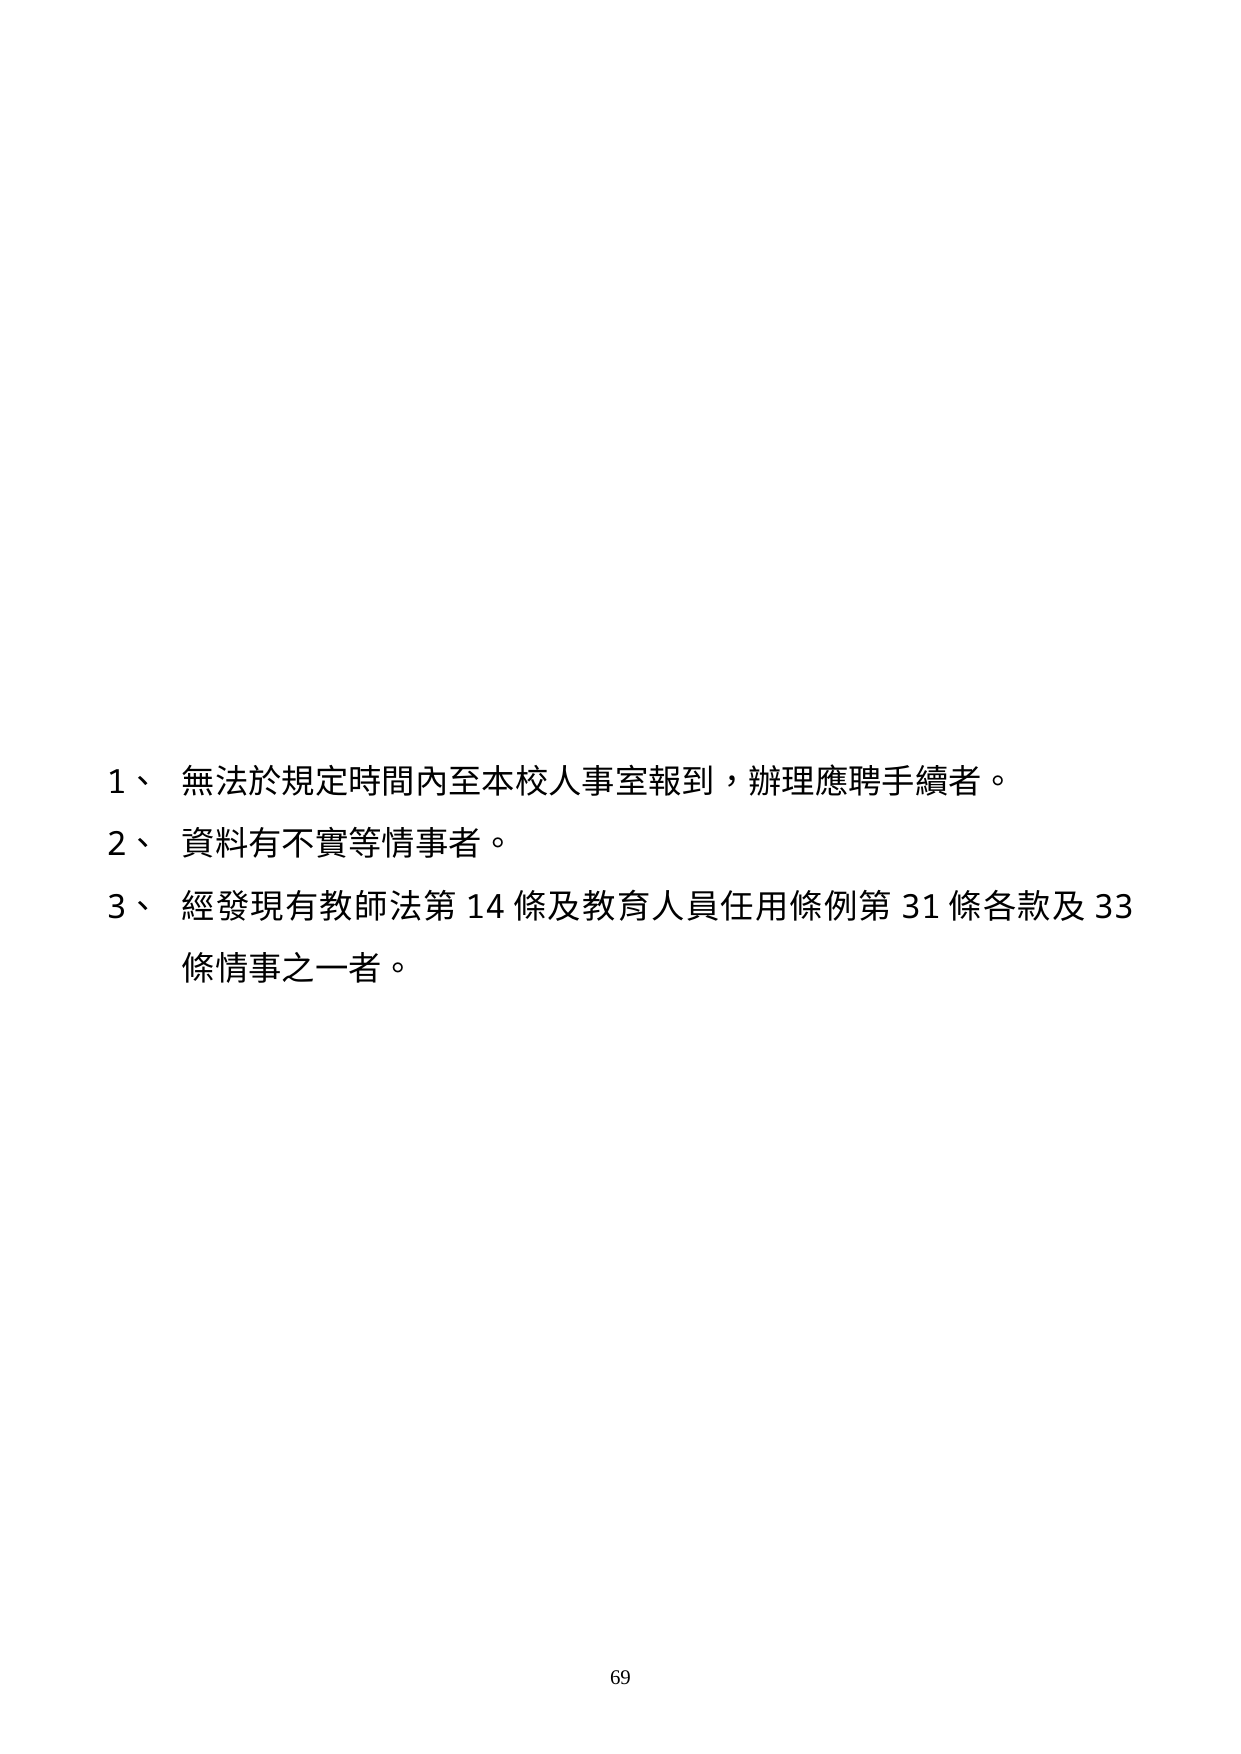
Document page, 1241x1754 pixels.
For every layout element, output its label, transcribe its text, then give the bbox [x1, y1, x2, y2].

list 經發現有教師法第14條及教育人員任用條例第31條各款及33條情事之一者。 [106, 862, 1134, 987]
list 無法於規定時間內至本校人事室報到，辦理應聘手續者。 [106, 737, 1134, 800]
list 資料有不實等情事者。 [106, 800, 1134, 862]
